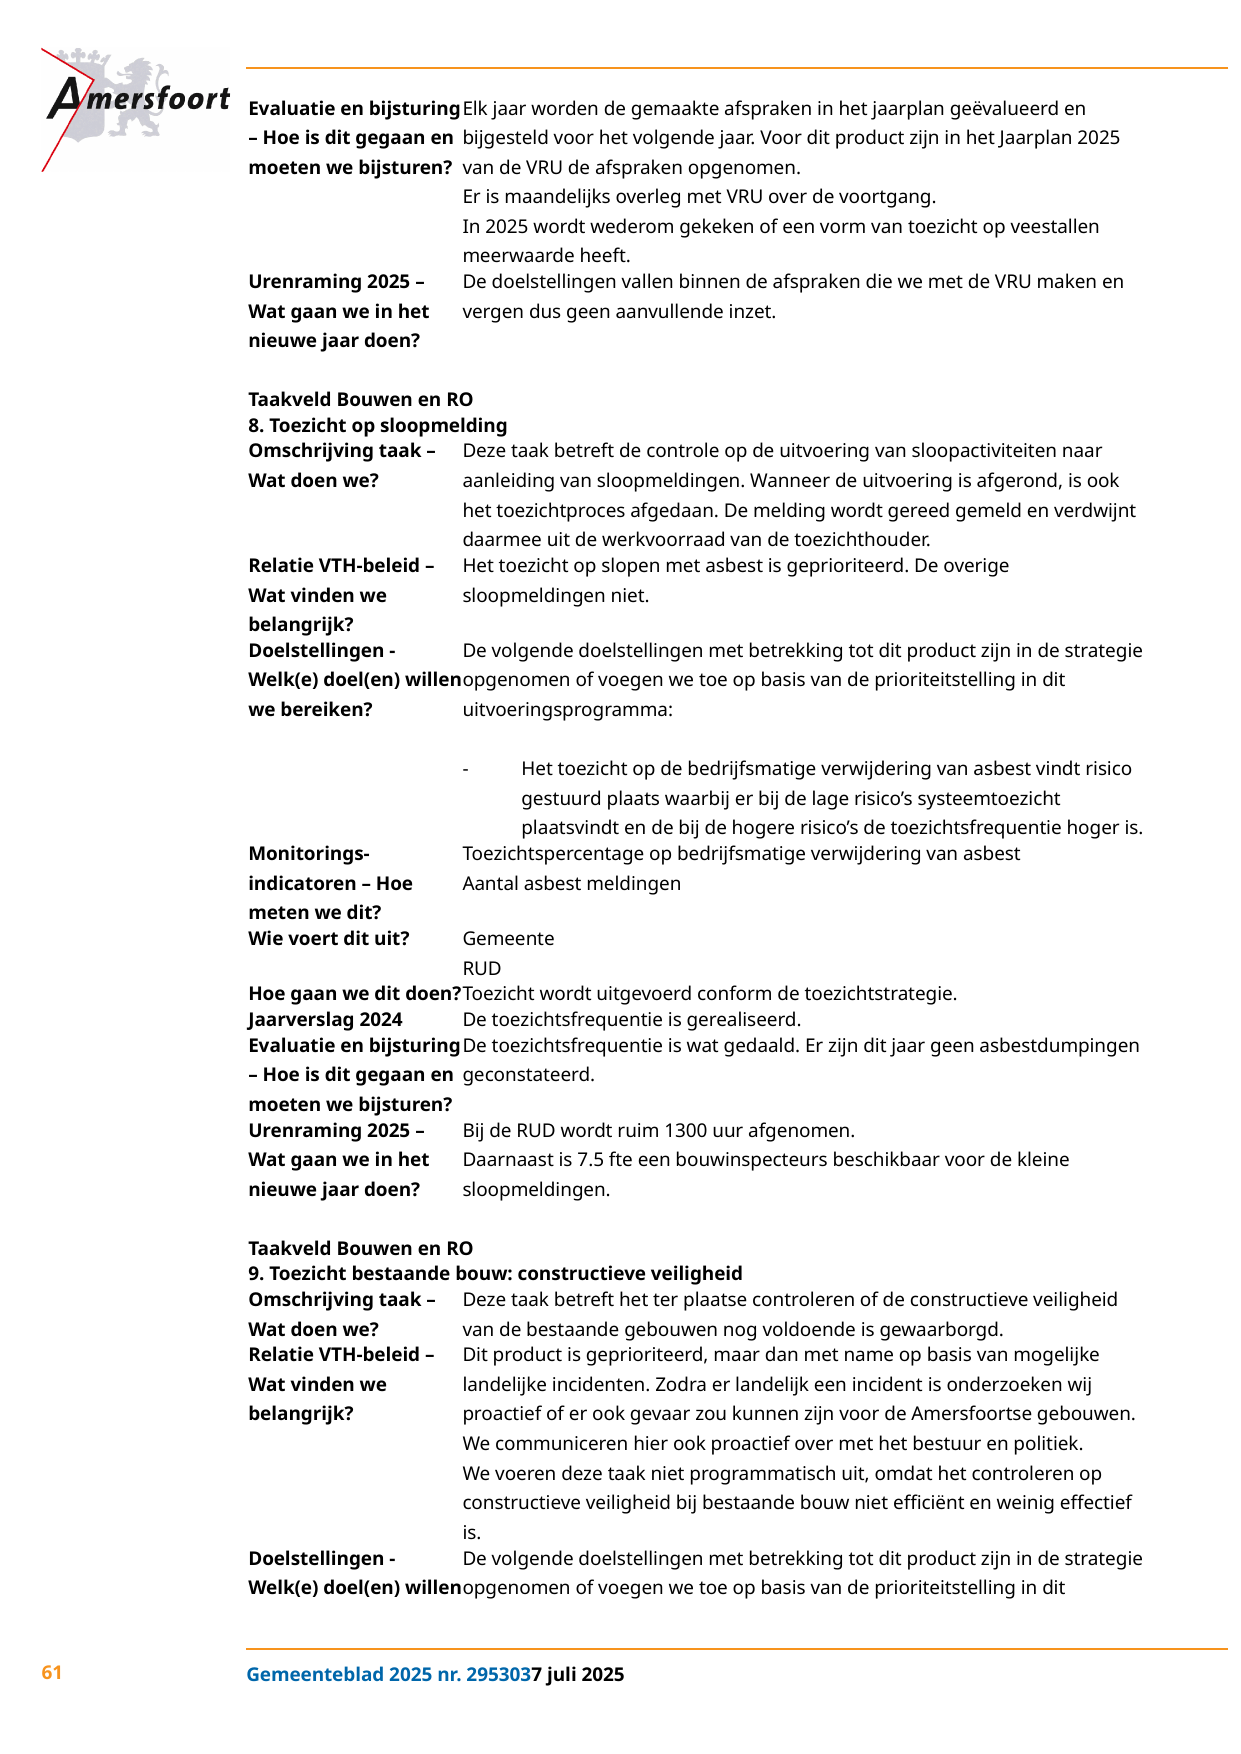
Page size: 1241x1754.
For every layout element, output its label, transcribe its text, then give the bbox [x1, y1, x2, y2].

table_header Taakveld Bouwen en RO [248, 386, 1152, 412]
table_cell De toezichtsfrequentie is wat gedaald. Er zijn dit jaar geen asbestdumpingen geconstateerd. [462, 1032, 1152, 1117]
table_cell Evaluatie en bijsturing – Hoe is dit gegaan en moeten we bijsturen? [248, 95, 462, 268]
table_cell Deze taak betreft de controle op de uitvoering van sloopactiviteiten naar aanleiding van sloopmeldingen. Wanneer de uitvoering is afgerond, is ook het toezichtproces afgedaan. De melding wordt gereed gemeld en verdwijnt daarmee uit de werkvoorraad van de toezichthouder. [462, 438, 1152, 552]
table_cell Bij de RUD wordt ruim 1300 uur afgenomen. Daarnaast is 7.5 fte een bouwinspecteurs beschikbaar voor de kleine sloopmeldingen. [462, 1117, 1152, 1202]
table_cell Hoe gaan we dit doen? [248, 981, 462, 1006]
table_cell Jaarverslag 2024 [248, 1006, 462, 1032]
picture [41, 47, 231, 172]
table_cell De doelstellingen vallen binnen de afspraken die we met de VRU maken en vergen dus geen aanvullende inzet. [462, 269, 1152, 353]
table_header Taakveld Bouwen en RO [248, 1235, 1152, 1260]
table_cell Wie voert dit uit? [248, 925, 462, 981]
table_cell Doelstellingen - Welk(e) doel(en) willen [248, 1545, 462, 1600]
table_cell Gemeente RUD [462, 925, 1152, 981]
table_cell Monitorings-indicatoren – Hoe meten we dit? [248, 840, 462, 925]
table_cell Urenraming 2025 – Wat gaan we in het nieuwe jaar doen? [248, 1117, 462, 1202]
table_cell 9. Toezicht bestaande bouw: constructieve veiligheid [248, 1260, 1152, 1286]
table_cell Toezicht wordt uitgevoerd conform de toezichtstrategie. [462, 981, 1152, 1006]
table_cell De toezichtsfrequentie is gerealiseerd. [462, 1006, 1152, 1032]
table_cell De volgende doelstellingen met betrekking tot dit product zijn in de strategie opgenomen of voegen we toe op basis van de prioriteitstelling in dit [462, 1545, 1152, 1600]
table_cell Elk jaar worden de gemaakte afspraken in het jaarplan geëvalueerd en bijgesteld voor het volgende jaar. Voor dit product zijn in het Jaarplan 2025 van de VRU de afspraken opgenomen. Er is maandelijks overleg met VRU over de voortgang. In 2025 wordt wederom gekeken of een vorm van toezicht op veestallen meerwaarde heeft. [462, 95, 1152, 268]
table_cell Omschrijving taak – Wat doen we? [248, 438, 462, 552]
table_cell Toezichtspercentage op bedrijfsmatige verwijdering van asbest Aantal asbest meldingen [462, 840, 1152, 925]
table_cell Omschrijving taak – Wat doen we? [248, 1286, 462, 1341]
table_cell Dit product is geprioriteerd, maar dan met name op basis van mogelijke landelijke incidenten. Zodra er landelijk een incident is onderzoeken wij proactief of er ook gevaar zou kunnen zijn voor de Amersfoortse gebouwen. We communiceren hier ook proactief over met het bestuur en politiek. We voeren deze taak niet programmatisch uit, omdat het controleren op constructieve veiligheid bij bestaande bouw niet efficiënt en weinig effectief is. [462, 1341, 1152, 1545]
table_cell Het toezicht op slopen met asbest is geprioriteerd. De overige sloopmeldingen niet. [462, 552, 1152, 637]
table_cell Relatie VTH-beleid – Wat vinden we belangrijk? [248, 552, 462, 637]
table_cell Evaluatie en bijsturing – Hoe is dit gegaan en moeten we bijsturen? [248, 1032, 462, 1117]
table_cell Deze taak betreft het ter plaatse controleren of de constructieve veiligheid van de bestaande gebouwen nog voldoende is gewaarborgd. [462, 1286, 1152, 1341]
table_cell De volgende doelstellingen met betrekking tot dit product zijn in de strategie opgenomen of voegen we toe op basis van de prioriteitstelling in dit uitvoeringsprogramma: Het toezicht op de bedrijfsmatige verwijdering van asbest vindt risico gestuurd plaats waarbij er bij de lage risico’s systeemtoezicht plaatsvindt en de bij de hogere risico’s de toezichtsfrequentie hoger is. [462, 637, 1152, 840]
table_cell Relatie VTH-beleid – Wat vinden we belangrijk? [248, 1341, 462, 1545]
table_cell 8. Toezicht op sloopmelding [248, 412, 1152, 438]
table_cell Doelstellingen - Welk(e) doel(en) willen we bereiken? [248, 637, 462, 840]
table_cell Urenraming 2025 – Wat gaan we in het nieuwe jaar doen? [248, 269, 462, 353]
